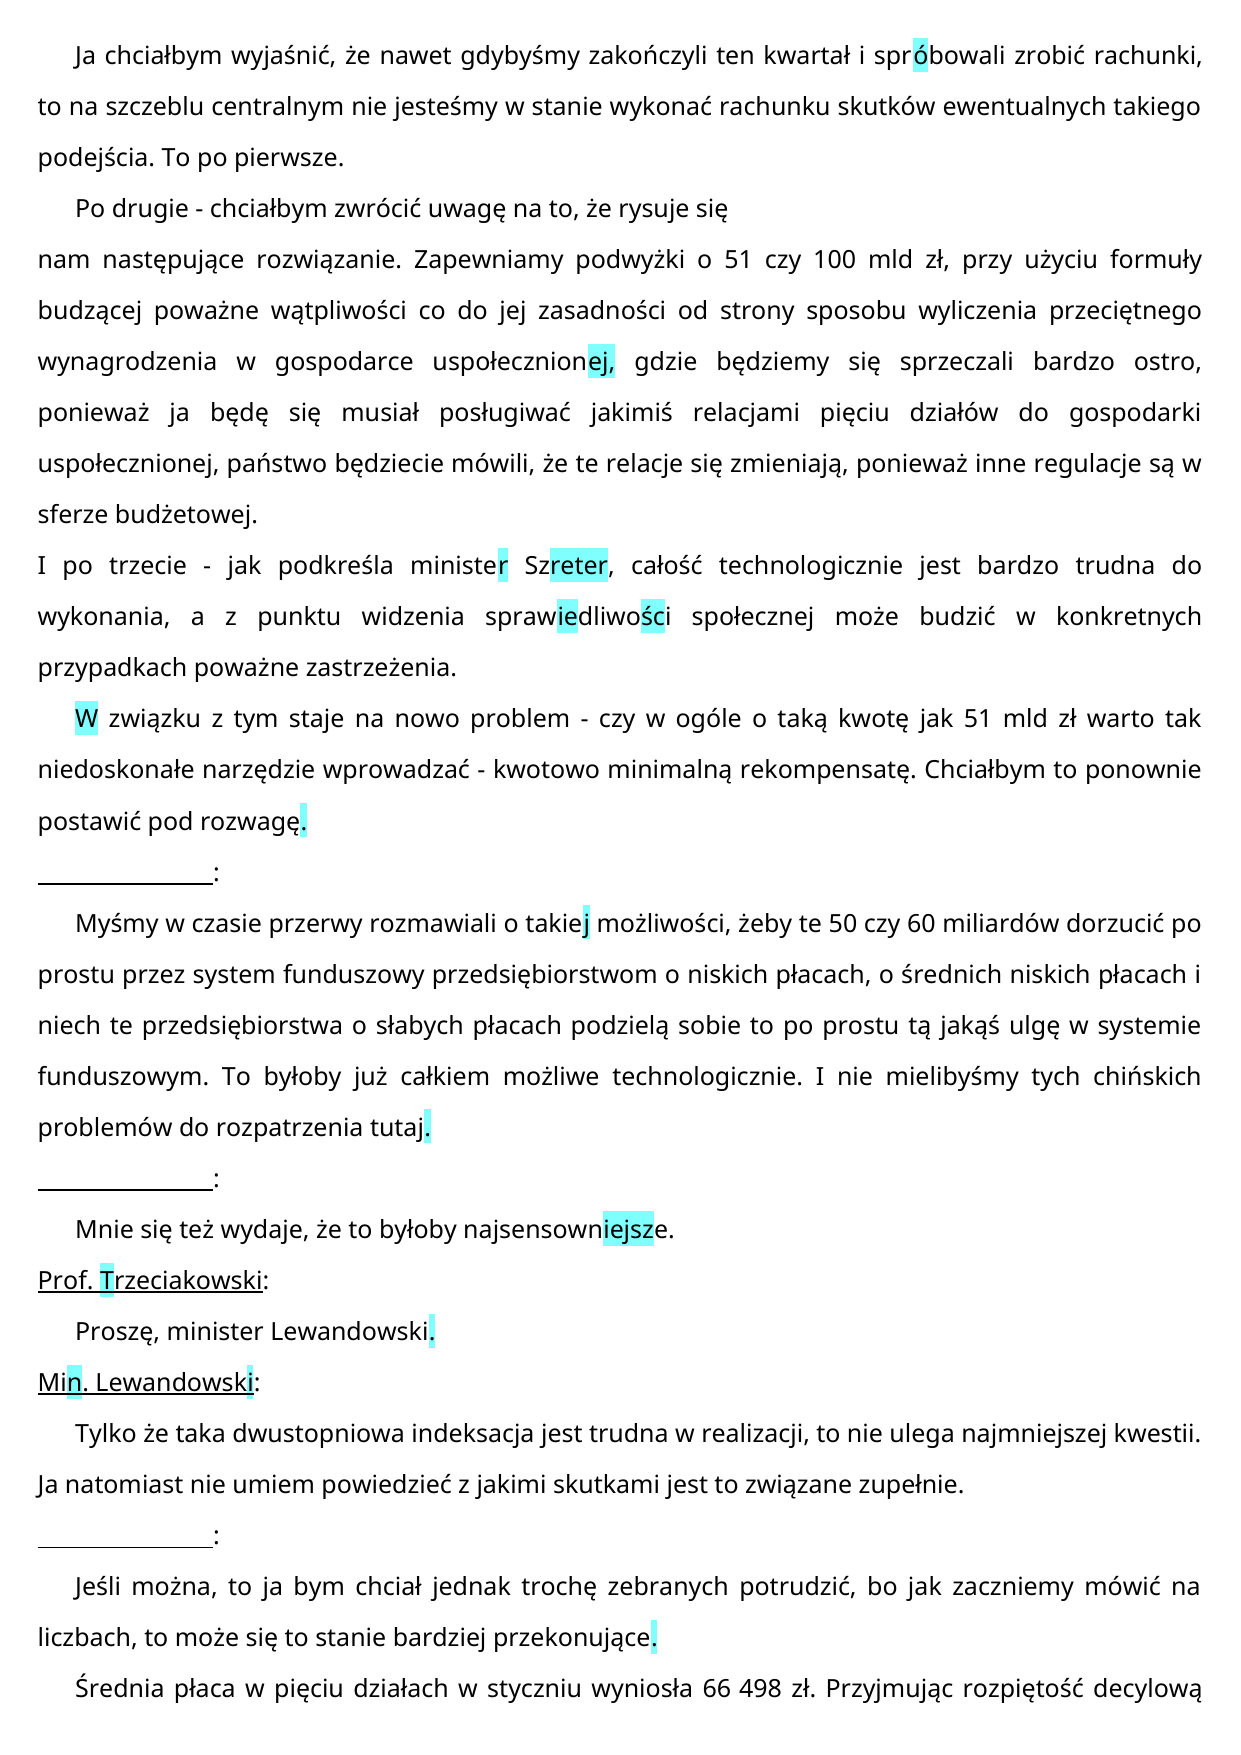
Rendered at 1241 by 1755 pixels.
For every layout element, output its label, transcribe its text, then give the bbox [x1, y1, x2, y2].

text : [37, 1160, 1203, 1194]
text Tylko że taka dwustopniowa indeksacja jest trudna w realizacji, to nie ulega najmniejszej kwestii. Ja natomiast nie umiem powiedzieć z jakimi skutkami jest to związane zupełnie. [37, 1416, 1203, 1501]
text Ja chciałbym wyjaśnić, że nawet gdybyśmy zakończyli ten kwartał i spróbowali zrobić rachunki, to na szczeblu centralnym nie jesteśmy w stanie wykonać rachunku skutków ewentualnych takiego podejścia. To po pierwsze. [37, 37, 1203, 174]
text Średnia płaca w pięciu działach w styczniu wyniosła 66 498 zł. Przyjmując rozpiętość decylową [37, 1671, 1203, 1705]
text Mnie się też wydaje, że to byłoby najsensowniejsze. [37, 1211, 1203, 1246]
text Myśmy w czasie przerwy rozmawiali o takiej możliwości, żeby te 50 czy 60 miliardów dorzucić po prostu przez system funduszowy przedsiębiorstwom o niskich płacach, o średnich niskich płacach i niech te przedsiębiorstwa o słabych płacach podzielą sobie to po prostu tą jakąś ulgę w systemie funduszowym. To byłoby już całkiem możliwe technologicznie. I nie mielibyśmy tych chińskich problemów do rozpatrzenia tutaj. [37, 905, 1203, 1143]
text Min. Lewandowski: [37, 1364, 1203, 1399]
text : [37, 854, 1203, 888]
text Proszę, minister Lewandowski. [37, 1313, 1203, 1348]
text Jeśli można, to ja bym chciał jednak trochę zebranych potrudzić, bo jak zaczniemy mówić na liczbach, to może się to stanie bardziej przekonujące. [37, 1569, 1203, 1654]
text Po drugie - chciałbym zwrócić uwagę na to, że rysuje się [37, 191, 1203, 225]
text : [37, 1518, 1203, 1552]
text W związku z tym staje na nowo problem - czy w ogóle o taką kwotę jak 51 mld zł warto tak niedoskonałe narzędzie wprowadzać - kwotowo minimalną rekompensatę. Chciałbym to ponownie postawić pod rozwagę. [37, 701, 1203, 837]
text I po trzecie - jak podkreśla minister Szreter, całość technologicznie jest bardzo trudna do wykonania, a z punktu widzenia sprawiedliwości społecznej może budzić w konkretnych przypadkach poważne zastrzeżenia. [37, 548, 1203, 684]
text Prof. Trzeciakowski: [37, 1262, 1203, 1297]
text nam następujące rozwiązanie. Zapewniamy podwyżki o 51 czy 100 mld zł, przy użyciu formuły budzącej poważne wątpliwości co do jej zasadności od strony sposobu wyliczenia przeciętnego wynagrodzenia w gospodarce uspołecznionej, gdzie będziemy się sprzeczali bardzo ostro, ponieważ ja będę się musiał posługiwać jakimiś relacjami pięciu działów do gospodarki uspołecznionej, państwo będziecie mówili, że te relacje się zmieniają, ponieważ inne regulacje są w sferze budżetowej. [37, 242, 1203, 531]
